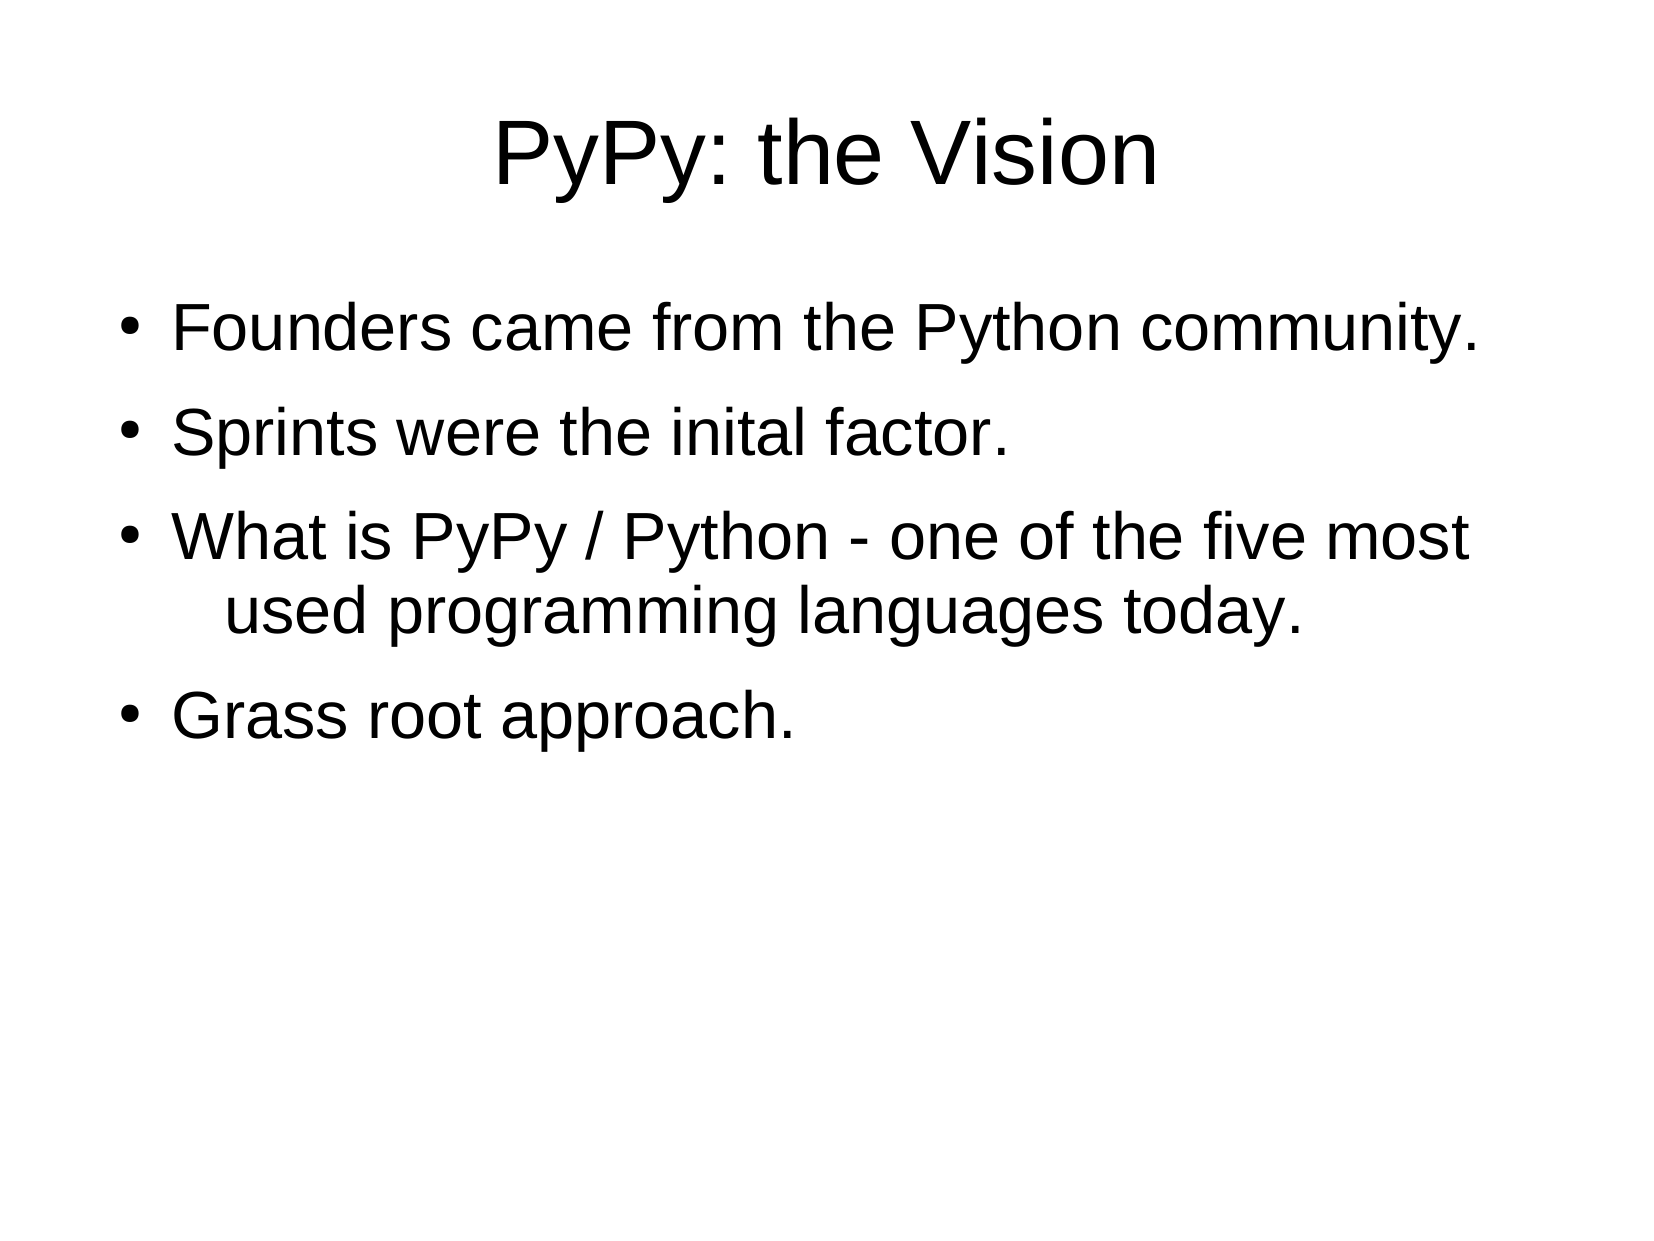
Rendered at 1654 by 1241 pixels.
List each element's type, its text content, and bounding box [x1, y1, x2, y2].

list Founders came from the Python community. Sprints were the inital factor. What is PyPy / Python - one of the five most used programming languages today. Grass root approach. [82, 290, 1571, 753]
title PyPy: the Vision [82, 49, 1571, 257]
